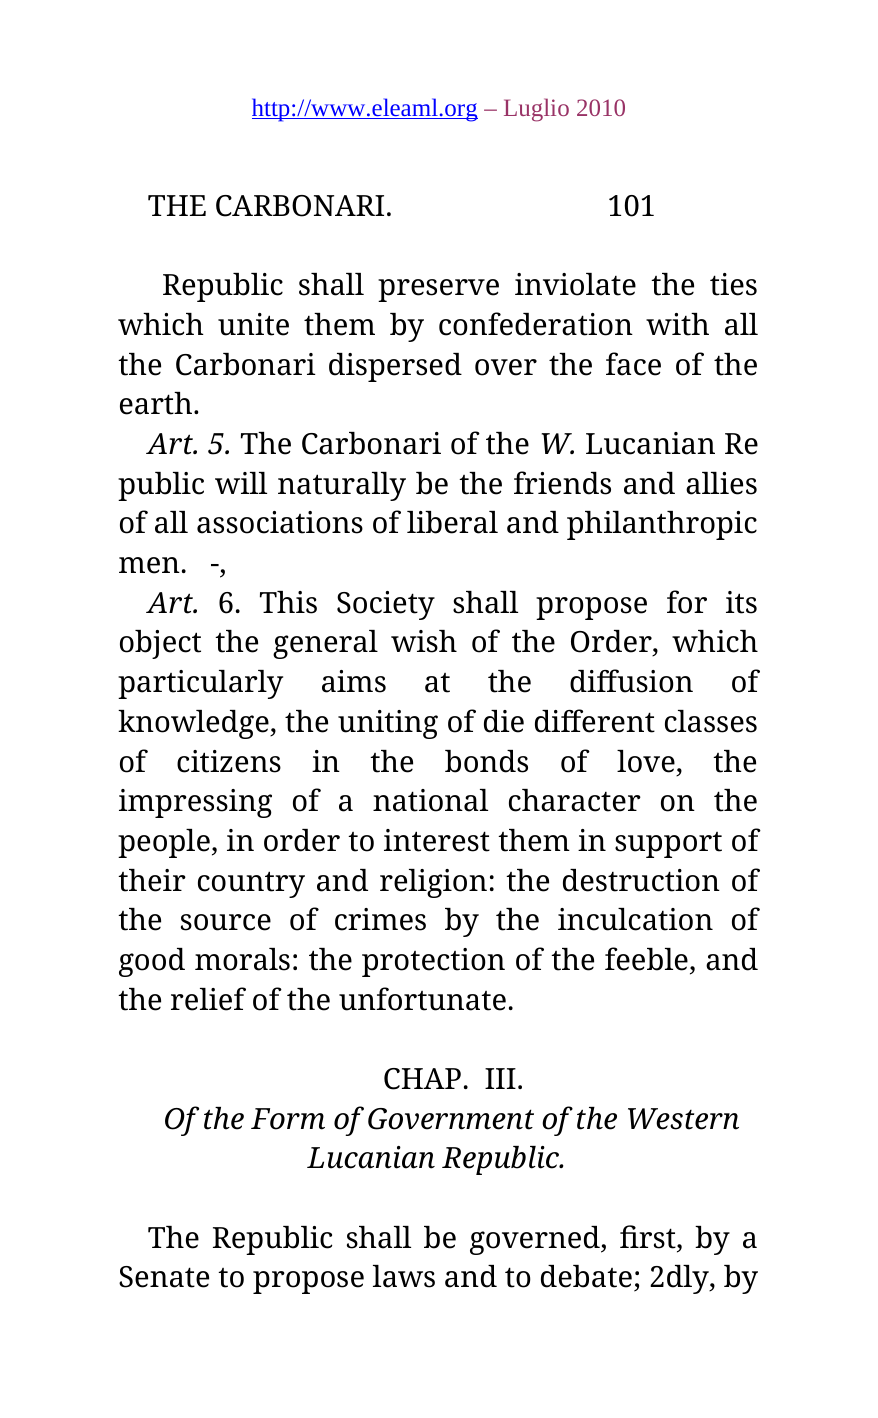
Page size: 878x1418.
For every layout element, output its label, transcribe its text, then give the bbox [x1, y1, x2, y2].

text THE CARBONARI. 101 [118, 185, 759, 225]
text Of the Form of Government of the Western Lucanian Republic. [118, 1098, 759, 1177]
text Art. 6. This Society shall propose for its object the general wish of the Order, which particularly aims at the diffusion of knowledge, the uniting of die different classes of citizens in the bonds of love, the impressing of a national character on the people, in order to interest them in support of their country and religion: the destruction of the source of crimes by the inculcation of good morals: the protection of the feeble, and the relief of the unfortunate. [118, 582, 759, 1019]
text CHAP. III. [118, 1058, 759, 1098]
text Republic shall preserve inviolate the ties which unite them by confederation with all the Carbonari dispersed over the face of the earth. [118, 264, 759, 423]
text Art. 5. The Carbonari of the W. Lucanian Re public will naturally be the friends and allies of all associations of liberal and philanthropic men. -, [118, 423, 759, 582]
text The Republic shall be governed, first, by a Senate to propose laws and to debate; 2dly, by [118, 1217, 759, 1296]
